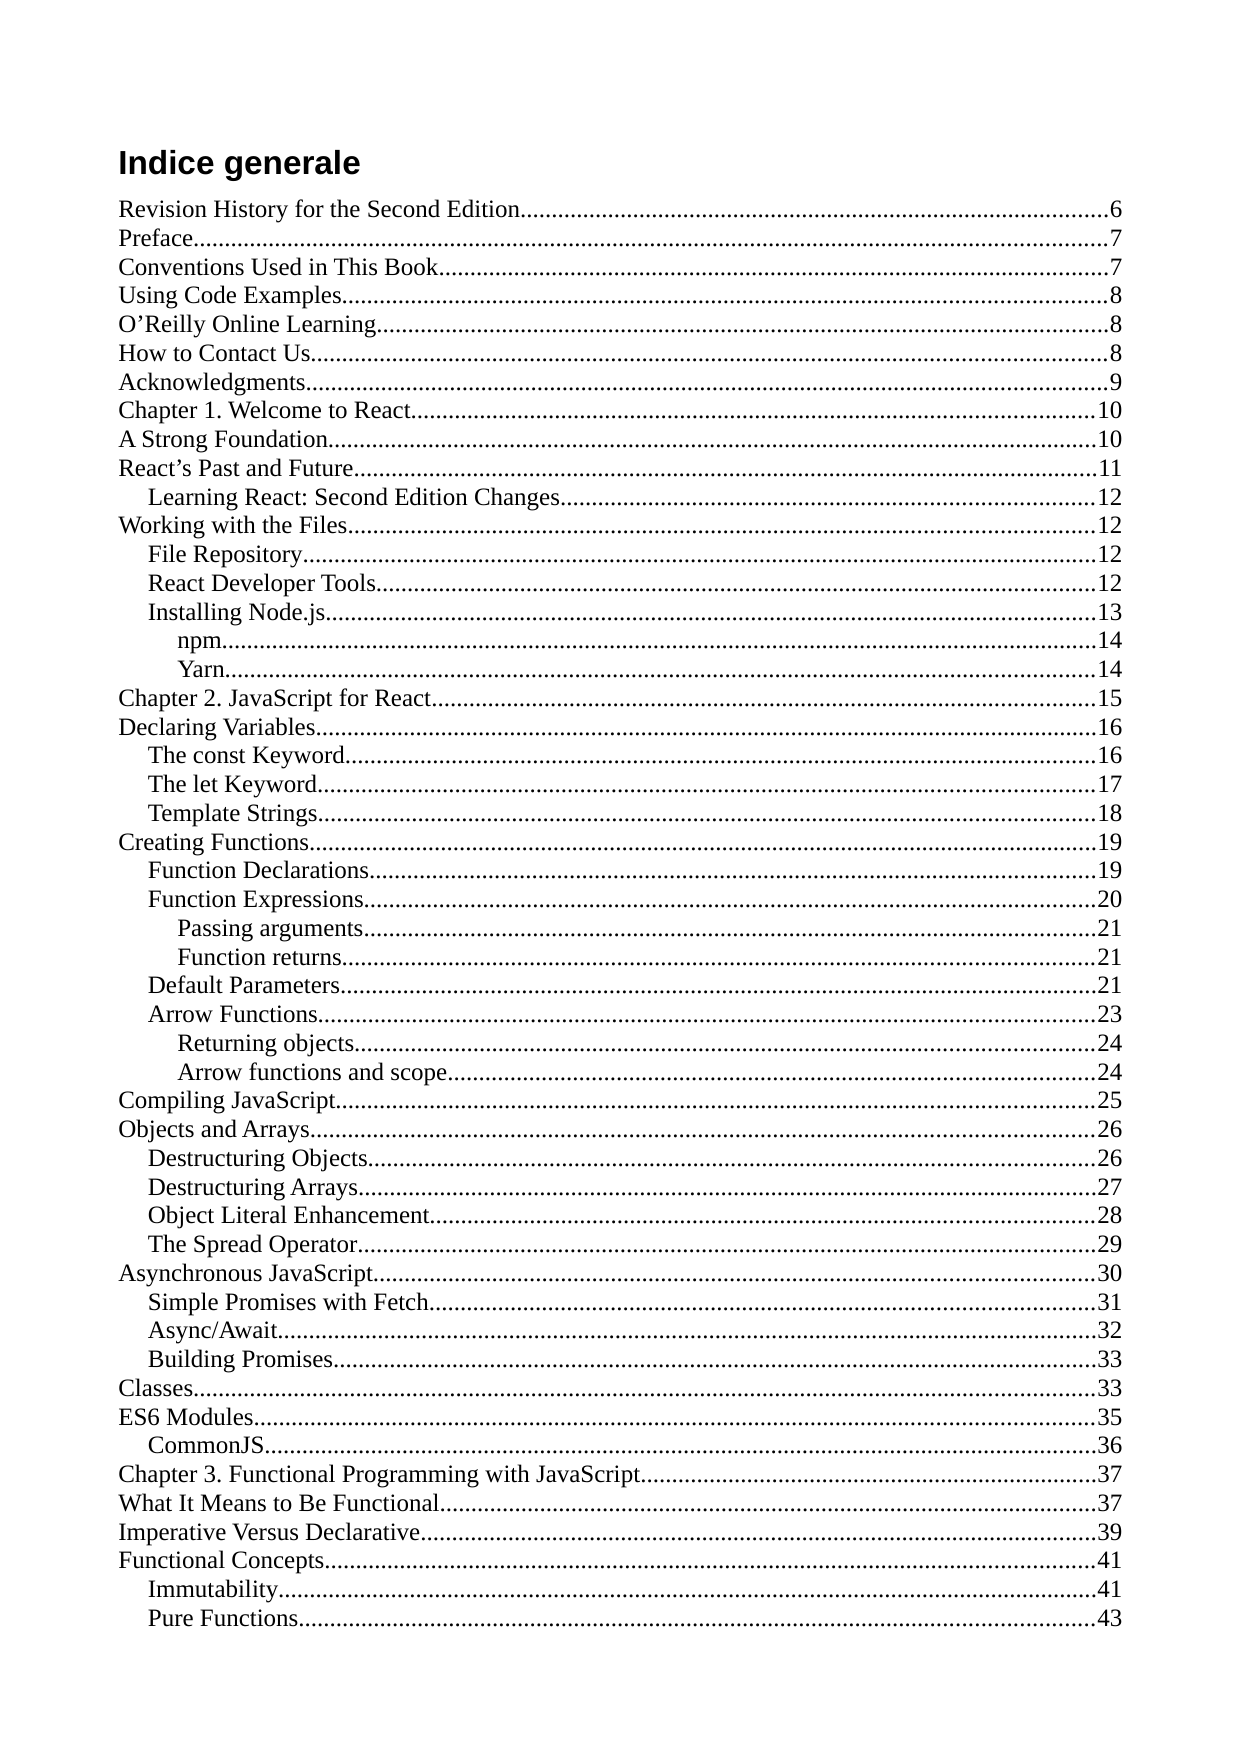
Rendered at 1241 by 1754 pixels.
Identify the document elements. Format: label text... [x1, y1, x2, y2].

text Returning objects 24 [177, 1028, 1122, 1057]
text Revision History for the Second Edition 6 [118, 194, 1122, 223]
text Pure Functions 43 [148, 1603, 1122, 1632]
text Building Promises 33 [148, 1344, 1122, 1373]
text Using Code Examples 8 [118, 280, 1122, 309]
text Default Parameters 21 [148, 970, 1122, 999]
subtitle Indice generale [118, 143, 1122, 182]
text Creating Functions 19 [118, 827, 1122, 855]
text Conventions Used in This Book 7 [118, 252, 1122, 280]
text Arrow Functions 23 [148, 999, 1122, 1028]
text Immutability 41 [148, 1574, 1122, 1603]
text The const Keyword 16 [148, 740, 1122, 769]
text Objects and Arrays 26 [118, 1114, 1122, 1143]
text Passing arguments 21 [177, 913, 1122, 942]
text Acknowledgments 9 [118, 367, 1122, 395]
text Simple Promises with Fetch 31 [148, 1287, 1122, 1315]
text npm 14 [177, 625, 1122, 654]
text The Spread Operator 29 [148, 1229, 1122, 1258]
text React’s Past and Future 11 [118, 453, 1122, 482]
text Preface 7 [118, 223, 1122, 252]
text Classes 33 [118, 1373, 1122, 1402]
text Function Expressions 20 [148, 884, 1122, 913]
text Template Strings 18 [148, 798, 1122, 827]
text React Developer Tools 12 [148, 568, 1122, 597]
text How to Contact Us 8 [118, 338, 1122, 367]
text ES6 Modules 35 [118, 1402, 1122, 1430]
text CommonJS 36 [148, 1430, 1122, 1459]
text Working with the Files 12 [118, 510, 1122, 539]
text A Strong Foundation 10 [118, 424, 1122, 453]
text Arrow functions and scope 24 [177, 1057, 1122, 1085]
text File Repository 12 [148, 539, 1122, 568]
text Declaring Variables 16 [118, 712, 1122, 740]
text Chapter 3. Functional Programming with JavaScript 37 [118, 1459, 1122, 1488]
text Function Declarations 19 [148, 855, 1122, 884]
text Asynchronous JavaScript 30 [118, 1258, 1122, 1287]
text Chapter 2. JavaScript for React 15 [118, 683, 1122, 712]
text Installing Node.js 13 [148, 597, 1122, 625]
text Object Literal Enhancement 28 [148, 1200, 1122, 1229]
text Async/Await 32 [148, 1315, 1122, 1344]
text O’Reilly Online Learning 8 [118, 309, 1122, 338]
text The let Keyword 17 [148, 769, 1122, 798]
text Imperative Versus Declarative 39 [118, 1517, 1122, 1545]
text Learning React: Second Edition Changes 12 [148, 482, 1122, 510]
text Destructuring Arrays 27 [148, 1172, 1122, 1200]
text Destructuring Objects 26 [148, 1143, 1122, 1172]
text Yarn 14 [177, 654, 1122, 683]
text Functional Concepts 41 [118, 1545, 1122, 1574]
text Function returns 21 [177, 942, 1122, 970]
text Compiling JavaScript 25 [118, 1085, 1122, 1114]
text Chapter 1. Welcome to React 10 [118, 395, 1122, 424]
text What It Means to Be Functional 37 [118, 1488, 1122, 1517]
